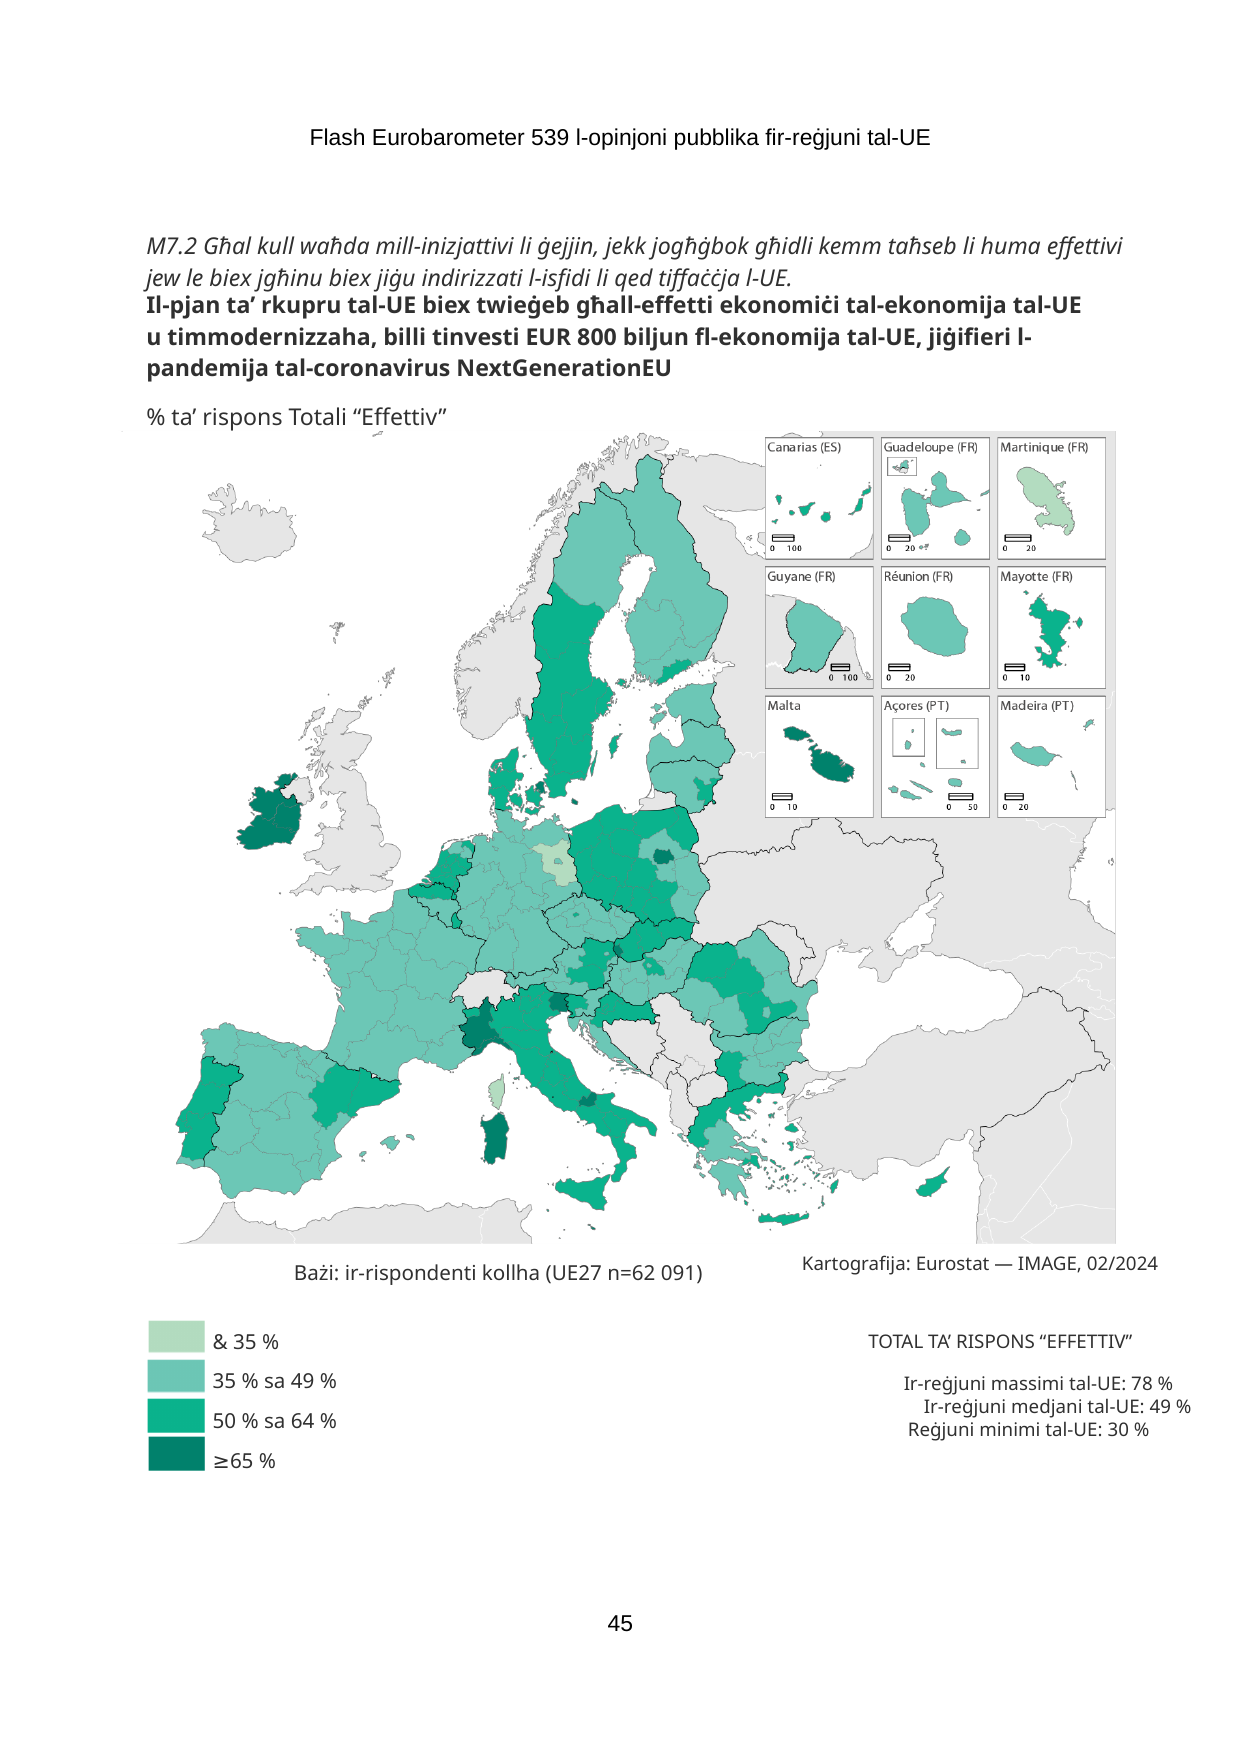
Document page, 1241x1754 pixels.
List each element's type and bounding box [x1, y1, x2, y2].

picture [148, 1360, 204, 1393]
picture [118, 427, 1119, 1244]
picture [148, 1399, 204, 1432]
picture [149, 1321, 204, 1353]
picture [149, 1437, 204, 1470]
